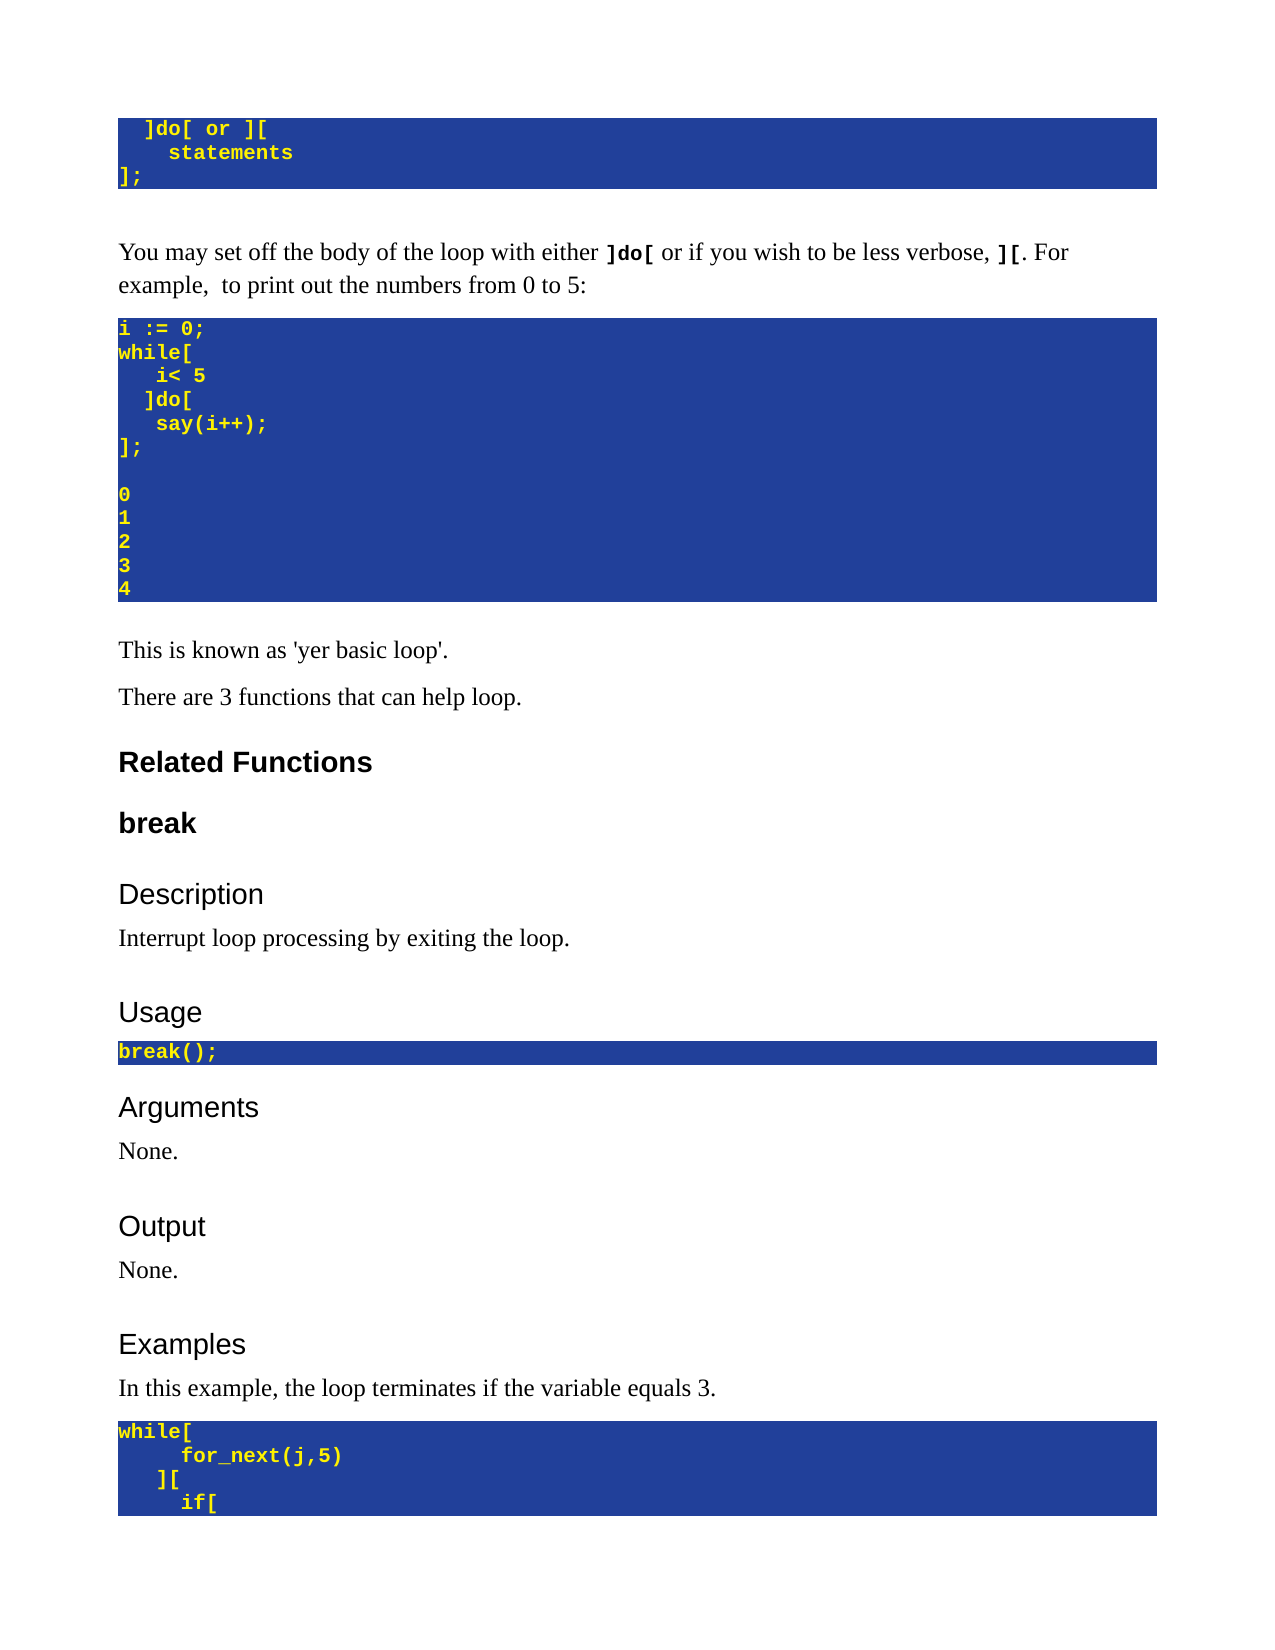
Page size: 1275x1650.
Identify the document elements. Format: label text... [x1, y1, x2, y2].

text There are 3 functions that can help loop. [118, 682, 1157, 711]
text ][ [118, 1468, 1157, 1492]
text ]do[ or ][ [118, 118, 1157, 142]
subtitle Description [118, 877, 1157, 910]
text break(); [118, 1041, 1157, 1065]
text say(i++); [118, 413, 1157, 436]
text 3 [118, 554, 1157, 578]
text ]; [118, 165, 1157, 189]
subtitle Arguments [118, 1090, 1157, 1124]
text 4 [118, 578, 1157, 602]
text 0 [118, 484, 1157, 507]
text ]; [118, 436, 1157, 460]
text You may set off the body of the loop with either ]do[ or if you wish to be less verbose, ][. For example, to print out the numbers from 0 to 5: [118, 237, 1157, 299]
text while[ [118, 1421, 1157, 1445]
text Interrupt loop processing by exiting the loop. [118, 923, 1157, 952]
text None. [118, 1136, 1157, 1165]
text statements [118, 142, 1157, 165]
subtitle Output [118, 1209, 1157, 1242]
text for_next(j,5) [118, 1445, 1157, 1468]
text ]do[ [118, 389, 1157, 413]
text while[ [118, 342, 1157, 365]
subtitle Usage [118, 995, 1157, 1029]
text i< 5 [118, 365, 1157, 389]
text if[ [118, 1492, 1157, 1516]
text i := 0; [118, 318, 1157, 342]
text 1 [118, 507, 1157, 531]
text None. [118, 1255, 1157, 1283]
subtitle Examples [118, 1327, 1157, 1361]
text 2 [118, 531, 1157, 554]
subtitle Related Functions [118, 745, 1157, 778]
text In this example, the loop terminates if the variable equals 3. [118, 1373, 1157, 1402]
subtitle break [118, 806, 1157, 839]
text This is known as 'yer basic loop'. [118, 602, 1157, 664]
